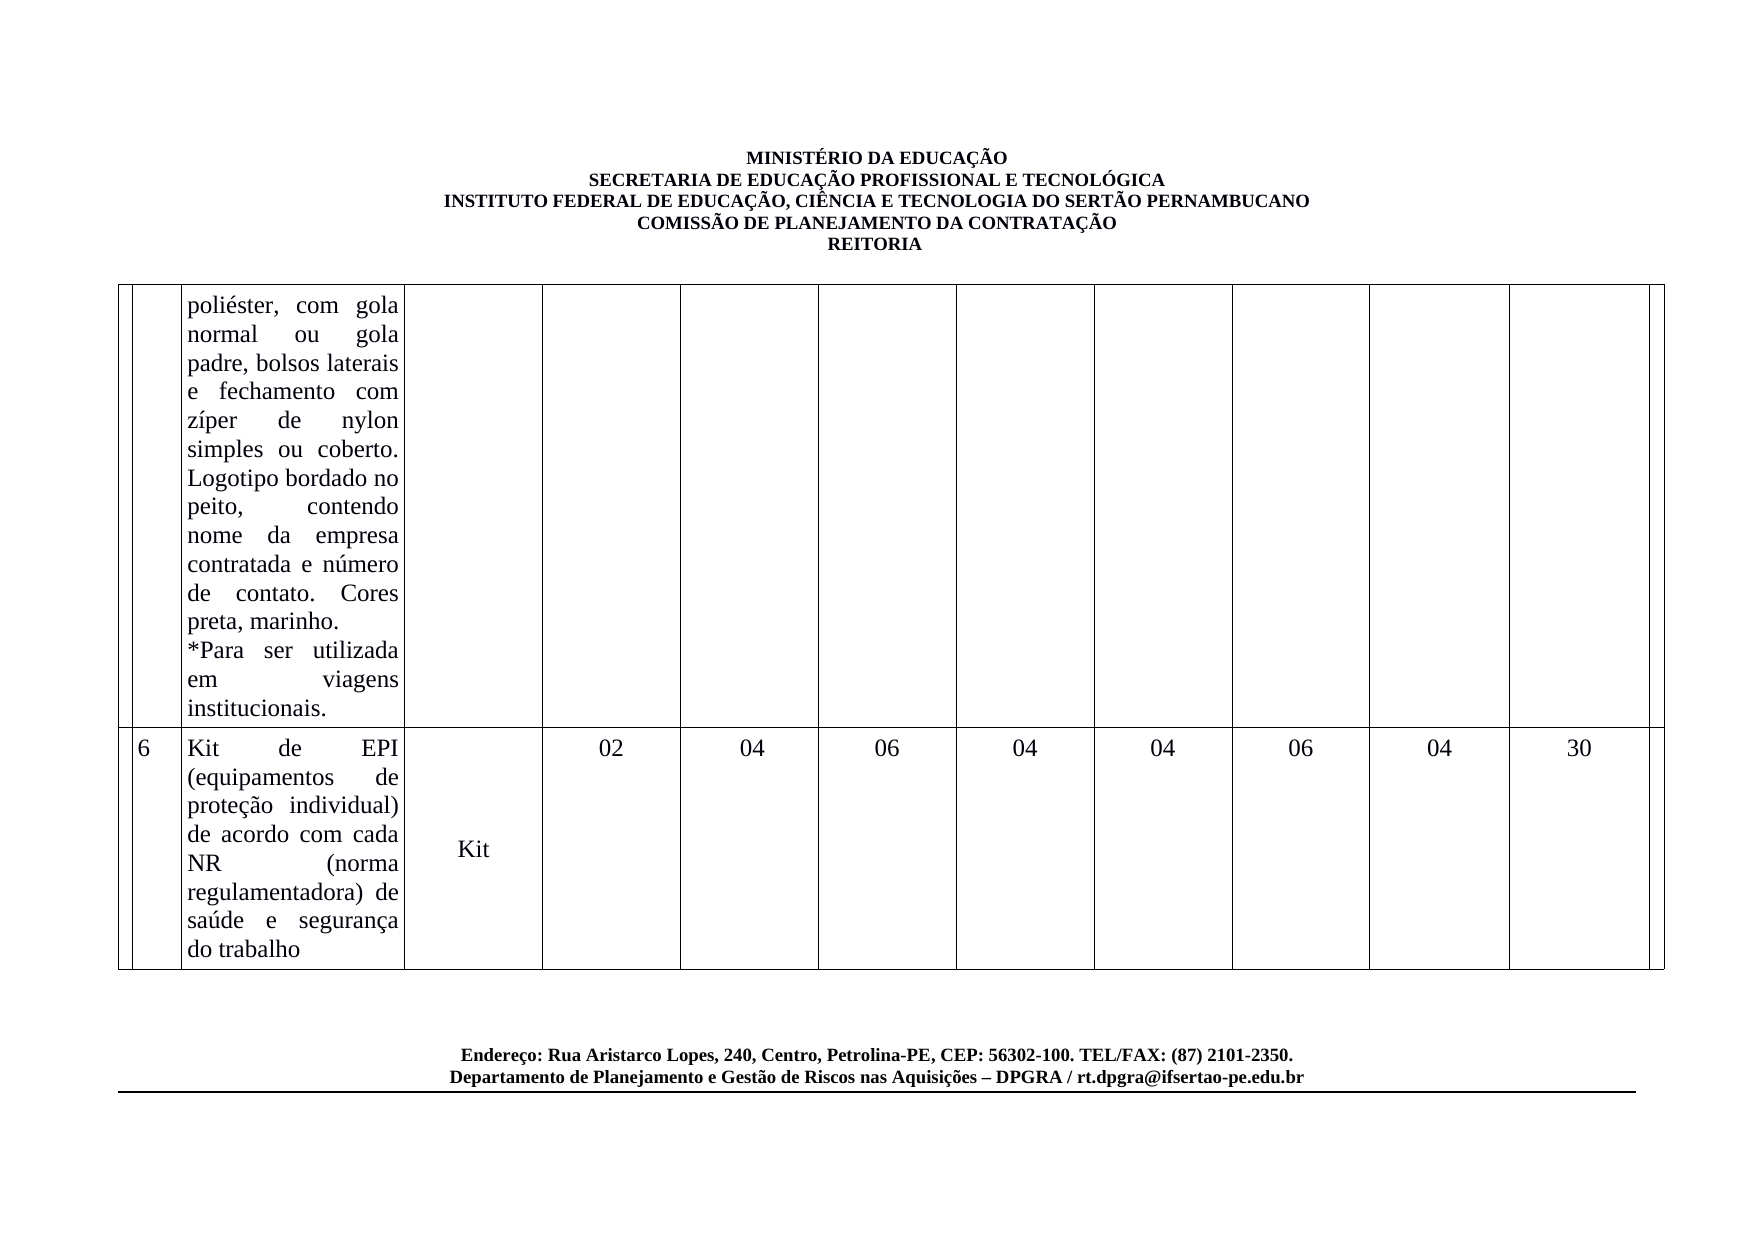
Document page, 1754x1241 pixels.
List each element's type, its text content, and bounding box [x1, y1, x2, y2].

table_cell Kit [405, 728, 542, 969]
table_cell [543, 285, 680, 727]
table_cell [1650, 728, 1664, 969]
table_cell Kit de EPI (equipamentos de proteção individual) de acordo com cada NR (norma regulamentadora) de saúde e segurança do trabalho [182, 728, 404, 969]
table_cell 04 [957, 728, 1094, 969]
table_cell [957, 285, 1094, 727]
table_cell 04 [681, 728, 818, 969]
table_cell 30 [1510, 728, 1649, 969]
table_cell [119, 285, 132, 727]
table_cell [119, 728, 132, 969]
table_cell 02 [543, 728, 680, 969]
table_cell 6 [133, 728, 181, 969]
table_cell 04 [1095, 728, 1232, 969]
table_cell [1370, 285, 1509, 727]
table_cell poliéster, com gola normal ou gola padre, bolsos laterais e fechamento com zíper de nylon simples ou coberto. Logotipo bordado no peito, contendo nome da empresa contratada e número de contato. Cores preta, marinho. *Para ser utilizada em viagens institucionais. [182, 285, 404, 727]
table_cell 06 [819, 728, 956, 969]
table_cell [681, 285, 818, 727]
table_cell 06 [1233, 728, 1369, 969]
table_cell [1233, 285, 1369, 727]
table_cell [819, 285, 956, 727]
table_cell [133, 285, 181, 727]
table_cell [1095, 285, 1232, 727]
table_cell [1650, 285, 1664, 727]
table_cell [405, 285, 542, 727]
table_cell 04 [1370, 728, 1509, 969]
table_cell [1510, 285, 1649, 727]
